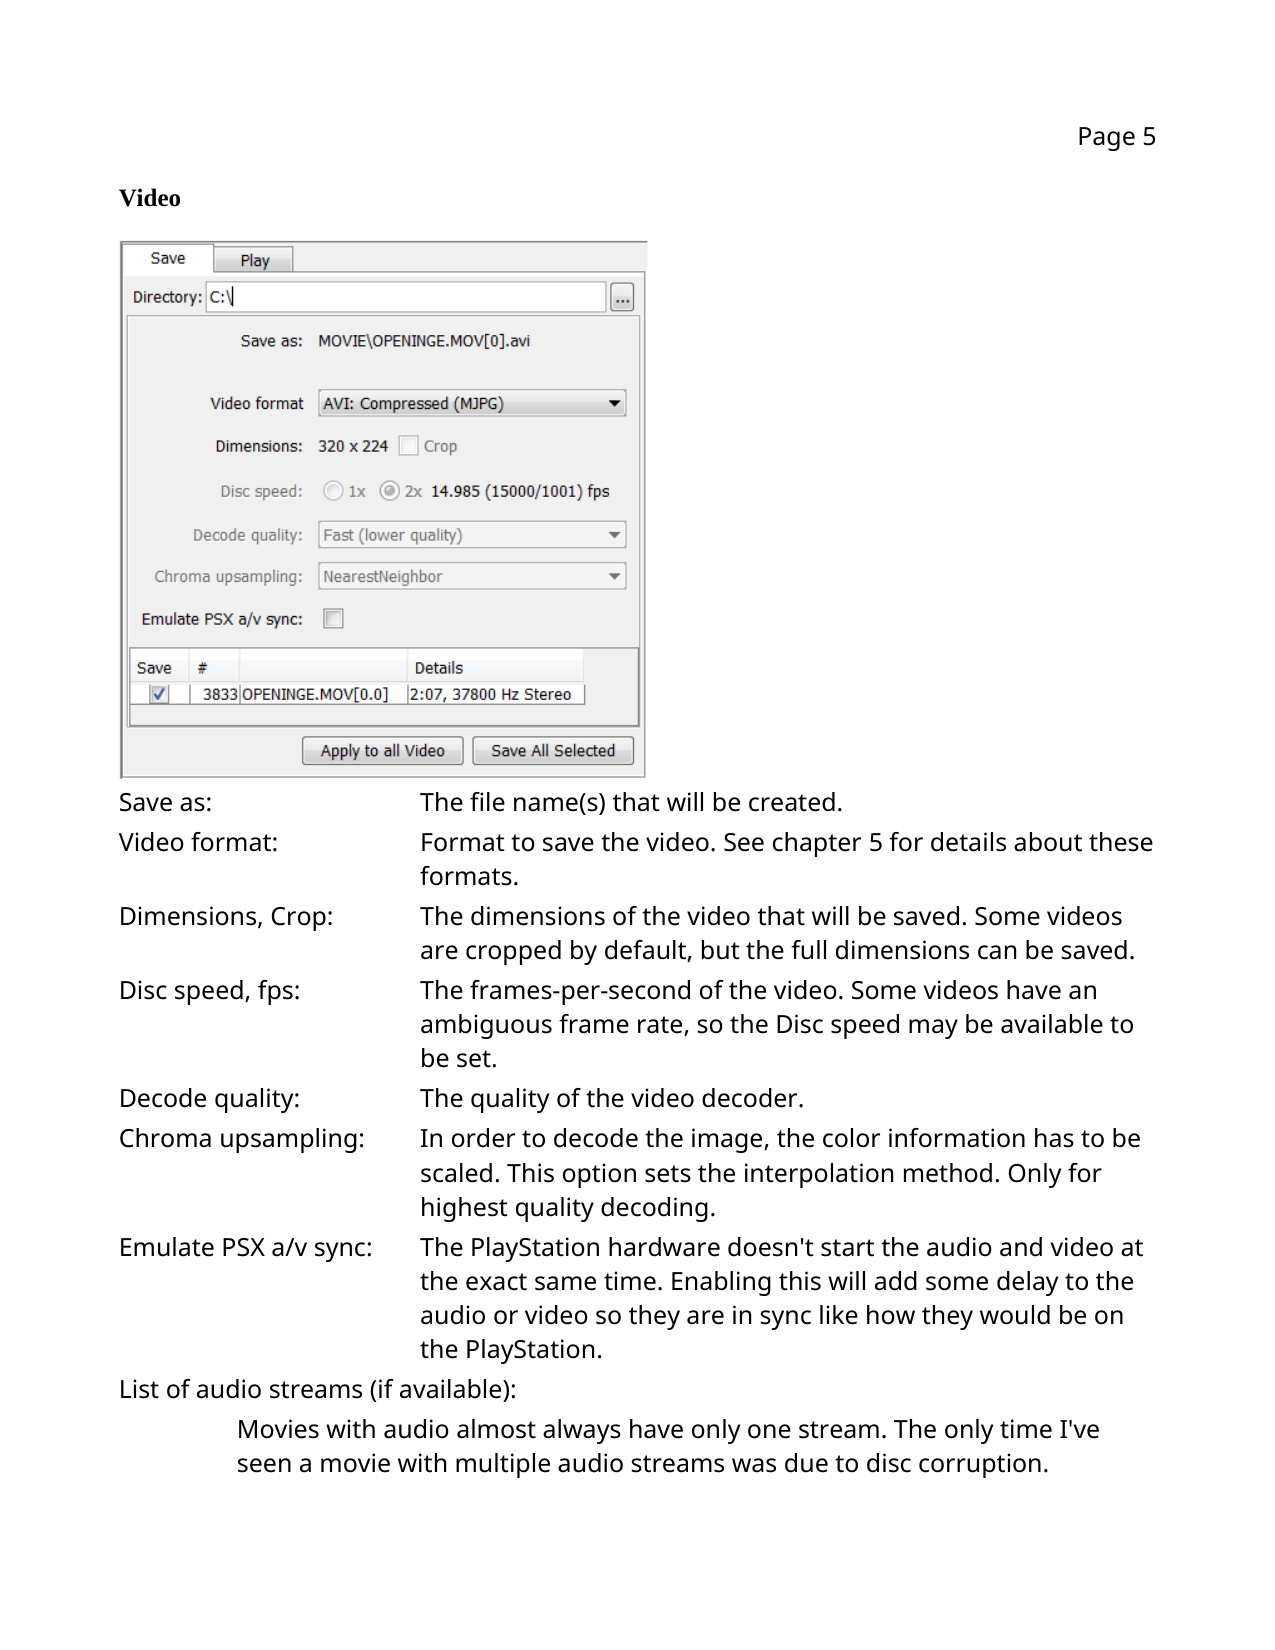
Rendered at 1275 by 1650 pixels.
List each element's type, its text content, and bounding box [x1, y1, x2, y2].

text Video format: Format to save the video. See chapter 5 for details about these formats. [118, 824, 1156, 893]
text Decode quality: The quality of the video decoder. [118, 1081, 1156, 1115]
subtitle Video [118, 183, 1156, 211]
picture [118, 240, 648, 779]
text Chroma upsampling: In order to decode the image, the color information has to be scaled. This option sets the interpolation method. Only for highest quality decoding. [118, 1121, 1156, 1223]
text Save as: The file name(s) that will be created. [118, 784, 1156, 818]
text List of audio streams (if available): [118, 1372, 1156, 1406]
text Dimensions, Crop: The dimensions of the video that will be saved. Some videos are cropped by default, but the full dimensions can be saved. [118, 899, 1156, 967]
text Emulate PSX a/v sync: The PlayStation hardware doesn't start the audio and video at the exact same time. Enabling this will add some delay to the audio or video so they are in sync like how they would be on the PlayStation. [118, 1229, 1156, 1366]
text Disc speed, fps: The frames-per-second of the video. Some videos have an ambiguous frame rate, so the Disc speed may be available to be set. [118, 973, 1156, 1075]
text Movies with audio almost always have only one stream. The only time I've seen a movie with multiple audio streams was due to disc corruption. [237, 1412, 1156, 1480]
